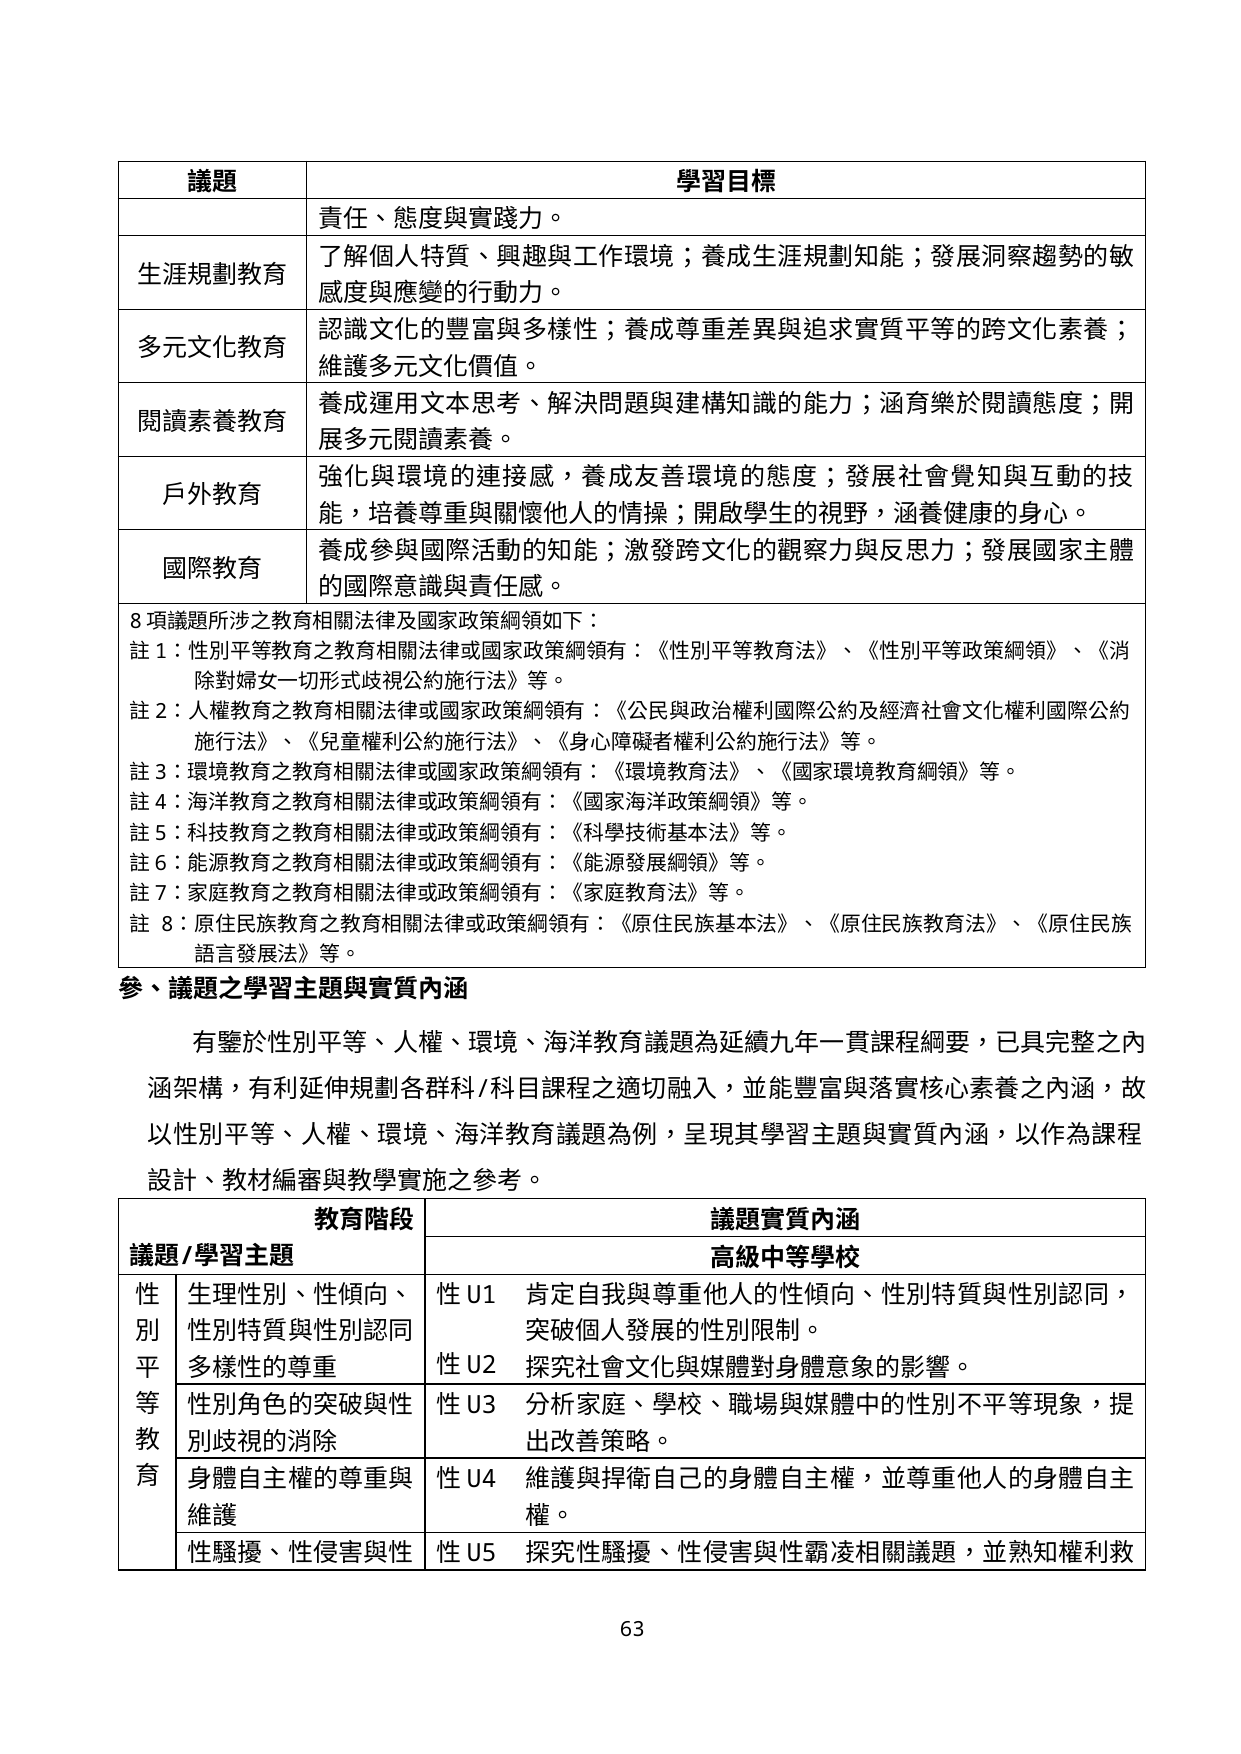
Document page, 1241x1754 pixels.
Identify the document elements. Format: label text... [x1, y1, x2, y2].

table_cell 認識文化的豐富與多樣性；養成尊重差異與追求實質平等的跨文化素養；維護多元文化價值。 [307, 310, 1145, 382]
table_cell 性U3 [426, 1385, 514, 1457]
table_cell 分析家庭、學校、職場與媒體中的性別不平等現象，提出改善策略。 [514, 1385, 1145, 1457]
text 參、議題之學習主題與實質內涵 [118, 968, 1146, 1004]
table_cell 性騷擾、性侵害與性 [177, 1533, 424, 1569]
table_cell [119, 199, 306, 235]
table_cell 肯定自我與尊重他人的性傾向、性別特質與性別認同，突破個人發展的性別限制。 探究社會文化與媒體對身體意象的影響。 [514, 1275, 1145, 1383]
table_cell 高級中等學校 [426, 1237, 1145, 1273]
table_header 議題 [119, 162, 306, 198]
table_header 議題實質內涵 [426, 1199, 1145, 1236]
table_cell 強化與環境的連接感，養成友善環境的態度；發展社會覺知與互動的技能，培養尊重與關懷他人的情操；開啟學生的視野，涵養健康的身心。 [307, 457, 1145, 529]
table_cell 性U5 [426, 1533, 514, 1569]
table_cell 性別平等教育 [119, 1275, 175, 1569]
table_cell 閱讀素養教育 [119, 383, 306, 456]
table_header 學習目標 [307, 162, 1145, 198]
table_cell 戶外教育 [119, 457, 306, 529]
table_cell 身體自主權的尊重與維護 [177, 1459, 424, 1531]
table_cell 多元文化教育 [119, 310, 306, 382]
table_cell 養成運用文本思考、解決問題與建構知識的能力；涵育樂於閱讀態度；開展多元閱讀素養。 [307, 383, 1145, 456]
table_cell 性U4 [426, 1459, 514, 1531]
table_cell 了解個人特質、興趣與工作環境；養成生涯規劃知能；發展洞察趨勢的敏感度與應變的行動力。 [307, 236, 1145, 309]
table_cell 生涯規劃教育 [119, 236, 306, 309]
table_cell 性別角色的突破與性別歧視的消除 [177, 1385, 424, 1457]
table_cell 責任、態度與實踐力。 [307, 199, 1145, 235]
table_cell 維護與捍衛自己的身體自主權，並尊重他人的身體自主權。 [514, 1459, 1145, 1531]
table_cell 性U1 性U2 [426, 1275, 514, 1383]
table_cell 國際教育 [119, 530, 306, 603]
table_header 教育階段 議題/學習主題 [119, 1199, 424, 1273]
table_cell 探究性騷擾、性侵害與性霸凌相關議題，並熟知權利救 [514, 1533, 1145, 1569]
table_cell 8項議題所涉之教育相關法律及國家政策綱領如下： 註1：性別平等教育之教育相關法律或國家政策綱領有：《性別平等教育法》、《性別平等政策綱領》、《消除對婦女一切形式歧視公約施行法》等。 註2：人權教育之教育相關法律或國家政策綱領有：《公民與政治權利國際公約及經濟社會文化權利國際公約施行法》、《兒童權利公約施行法》、《身心障礙者權利公約施行法》等。 註3：環境教育之教育相關法律或國家政策綱領有：《環境教育法》、《國家環境教育綱領》等。 註4：海洋教育之教育相關法律或政策綱領有：《國家海洋政策綱領》等。 註5：科技教育之教育相關法律或政策綱領有：《科學技術基本法》等。 註6：能源教育之教育相關法律或政策綱領有：《能源發展綱領》等。 註7：家庭教育之教育相關法律或政策綱領有：《家庭教育法》等。 註 8：原住民族教育之教育相關法律或政策綱領有：《原住民族基本法》、《原住民族教育法》、《原住民族語言發展法》等。 [119, 604, 1145, 967]
text 有鑒於性別平等、人權、環境、海洋教育議題為延續九年一貫課程綱要，已具完整之內涵架構，有利延伸規劃各群科/科目課程之適切融入，並能豐富與落實核心素養之內涵，故以性別平等、人權、環境、海洋教育議題為例，呈現其學習主題與實質內涵，以作為課程設計、教材編審與教學實施之參考。 [148, 1015, 1146, 1198]
table_cell 養成參與國際活動的知能；激發跨文化的觀察力與反思力；發展國家主體的國際意識與責任感。 [307, 530, 1145, 603]
table_cell 生理性別、性傾向、性別特質與性別認同多樣性的尊重 [177, 1275, 424, 1383]
